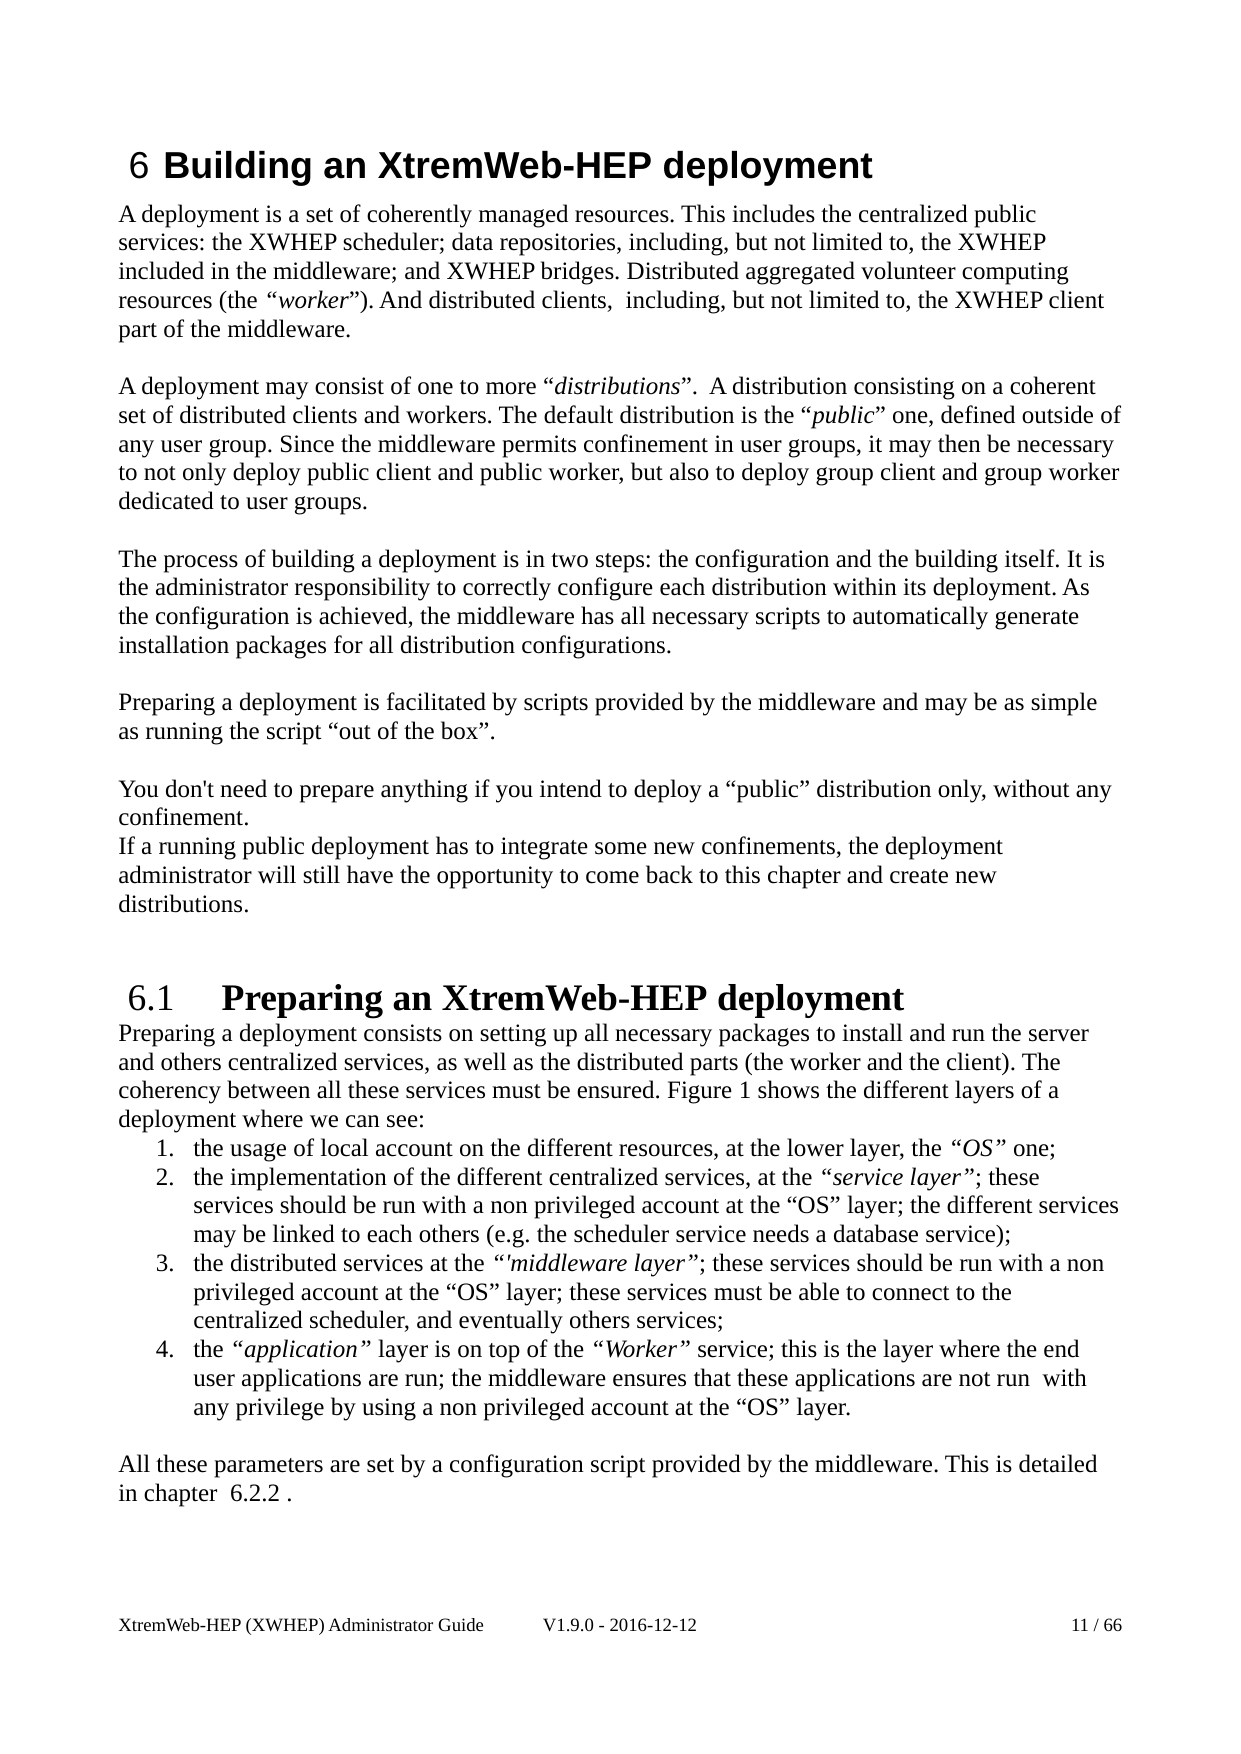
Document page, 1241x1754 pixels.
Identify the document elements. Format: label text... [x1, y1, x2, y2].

text A deployment is a set of coherently managed resources. This includes the centralized public services: the XWHEP scheduler; data repositories, including, but not limited to, the XWHEP included in the middleware; and XWHEP bridges. Distributed aggregated volunteer computing resources (the “worker”). And distributed clients, including, but not limited to, the XWHEP client part of the middleware. [118, 199, 1122, 342]
text If a running public deployment has to integrate some new confinements, the deployment administrator will still have the opportunity to come back to this chapter and create new distributions. [118, 831, 1122, 917]
subtitle Preparing an XtremWeb-HEP deployment [118, 975, 1122, 1018]
text Preparing a deployment is facilitated by scripts provided by the middleware and may be as simple as running the script “out of the box”. [118, 687, 1122, 745]
text Preparing a deployment consists on setting up all necessary packages to install and run the server and others centralized services, as well as the distributed parts (the worker and the client). The coherency between all these services must be ensured. Figure 1 shows the different layers of a deployment where we can see: [118, 1018, 1122, 1133]
text A deployment may consist of one to more “distributions”. A distribution consisting on a coherent set of distributed clients and workers. The default distribution is the “public” one, defined outside of any user group. Since the middleware permits confinement in user groups, it may then be necessary to not only deploy public client and public worker, but also to deploy group client and group worker dedicated to user groups. [118, 371, 1122, 515]
list the “application” layer is on top of the “Worker” service; this is the layer where the end user applications are run; the middleware ensures that these applications are not run with any privilege by using a non privileged account at the “OS” layer. [156, 1334, 1122, 1421]
text You don't need to prepare anything if you intend to deploy a “public” distribution only, without any confinement. [118, 774, 1122, 831]
text All these parameters are set by a configuration script provided by the middleware. This is detailed in chapter 6.2.2. [118, 1449, 1122, 1507]
subtitle Building an XtremWeb-HEP deployment [118, 143, 1122, 186]
list the distributed services at the “'middleware layer”; these services should be run with a non privileged account at the “OS” layer; these services must be able to connect to the centralized scheduler, and eventually others services; [156, 1248, 1122, 1334]
list the usage of local account on the different resources, at the lower layer, the “OS” one; [156, 1133, 1122, 1162]
text The process of building a deployment is in two steps: the configuration and the building itself. It is the administrator responsibility to correctly configure each distribution within its deployment. As the configuration is achieved, the middleware has all necessary scripts to automatically generate installation packages for all distribution configurations. [118, 544, 1122, 659]
list the implementation of the different centralized services, at the “service layer”; these services should be run with a non privileged account at the “OS” layer; the different services may be linked to each others (e.g. the scheduler service needs a database service); [156, 1162, 1122, 1248]
